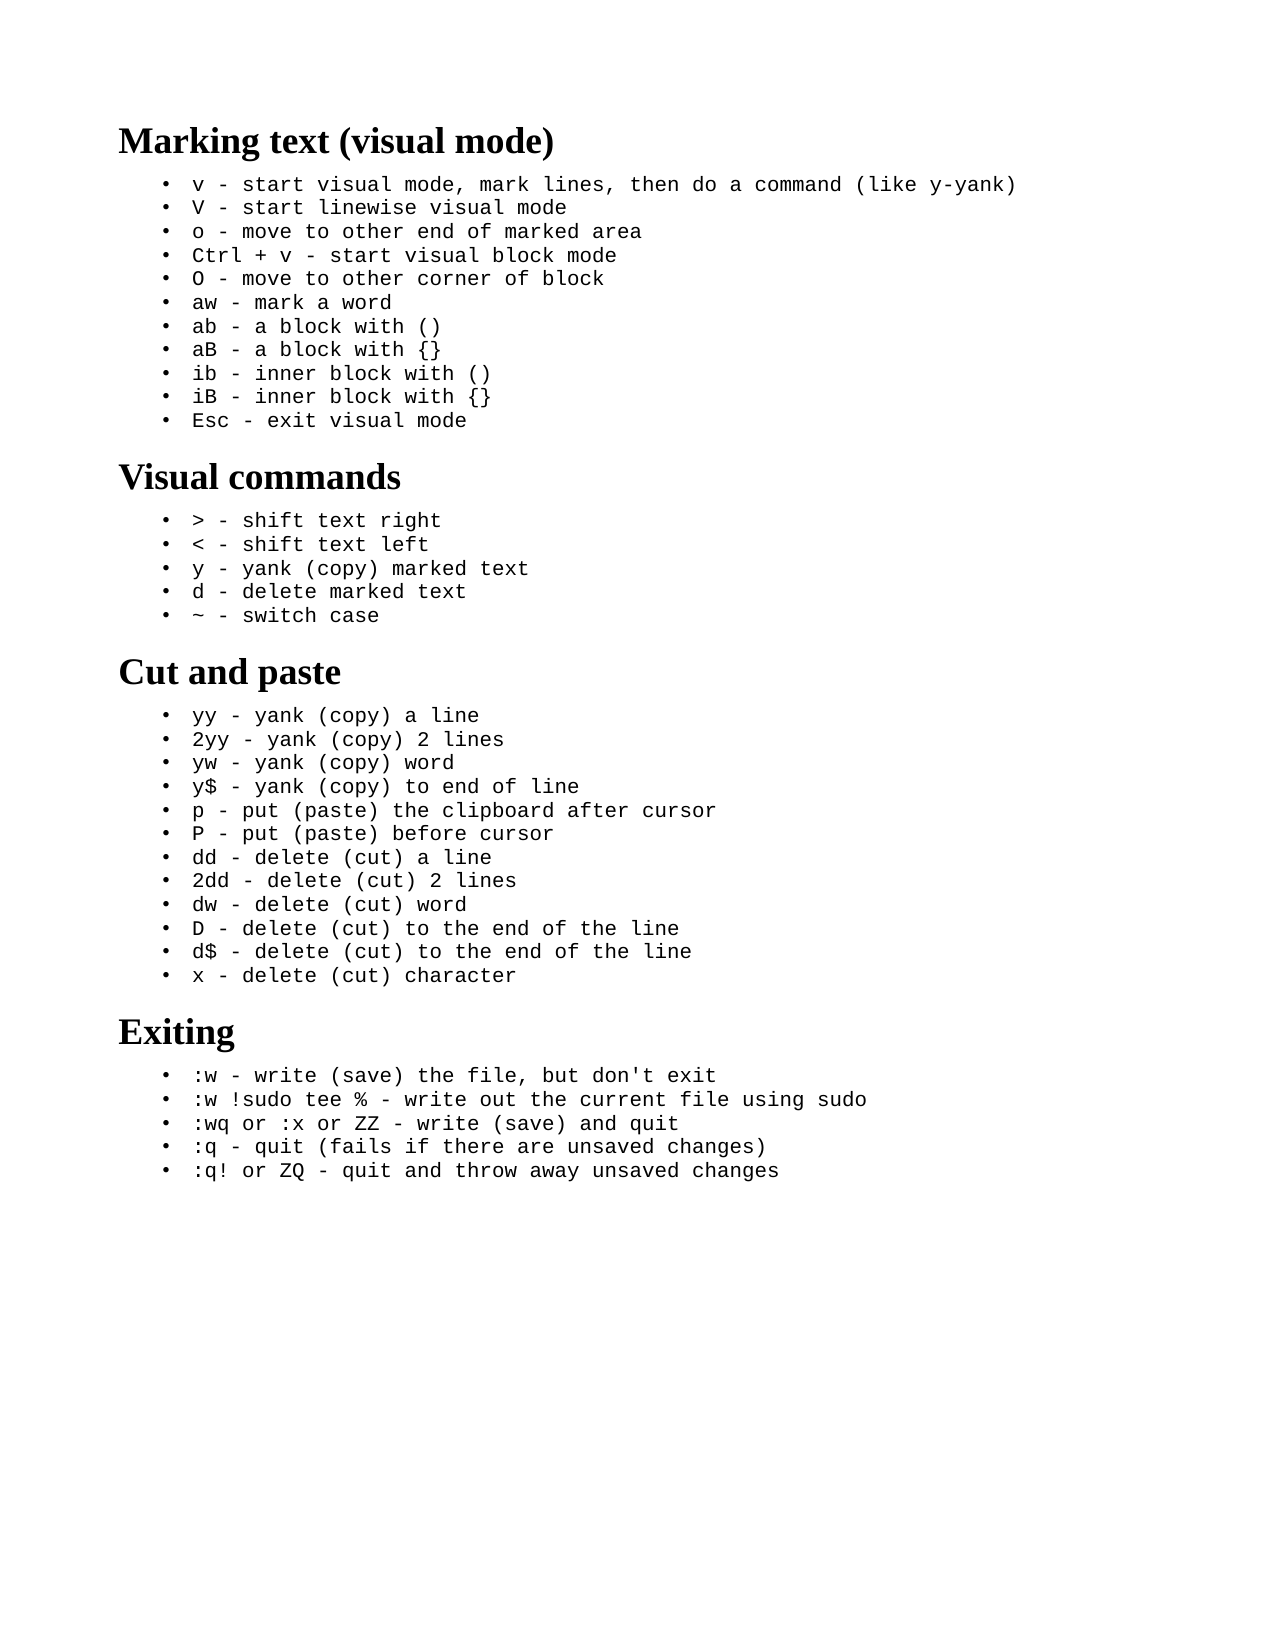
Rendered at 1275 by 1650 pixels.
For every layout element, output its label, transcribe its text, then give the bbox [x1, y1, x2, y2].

list D - delete (cut) to the end of the line [162, 918, 1157, 941]
list :q - quit (fails if there are unsaved changes) [162, 1136, 1157, 1160]
list yw - yank (copy) word [162, 752, 1157, 776]
list :w - write (save) the file, but don't exit [162, 1065, 1157, 1089]
list Esc - exit visual mode [162, 410, 1157, 434]
list 2dd - delete (cut) 2 lines [162, 871, 1157, 894]
list 2yy - yank (copy) 2 lines [162, 729, 1157, 752]
list Ctrl + v - start visual block mode [162, 245, 1157, 268]
subtitle Cut and paste [118, 649, 1157, 692]
subtitle Exiting [118, 1009, 1157, 1053]
list aB - a block with {} [162, 339, 1157, 363]
list :wq or :x or ZZ - write (save) and quit [162, 1112, 1157, 1136]
list v - start visual mode, mark lines, then do a command (like y-yank) [162, 174, 1157, 197]
list V - start linewise visual mode [162, 197, 1157, 221]
list O - move to other corner of block [162, 268, 1157, 292]
list o - move to other end of marked area [162, 221, 1157, 245]
list :w !sudo tee % - write out the current file using sudo [162, 1089, 1157, 1112]
list p - put (paste) the clipboard after cursor [162, 799, 1157, 823]
list aw - mark a word [162, 292, 1157, 316]
list :q! or ZQ - quit and throw away unsaved changes [162, 1160, 1157, 1183]
subtitle Visual commands [118, 455, 1157, 498]
list < - shift text left [162, 534, 1157, 558]
list ab - a block with () [162, 316, 1157, 339]
list y - yank (copy) marked text [162, 558, 1157, 581]
list y$ - yank (copy) to end of line [162, 776, 1157, 799]
list iB - inner block with {} [162, 387, 1157, 410]
list P - put (paste) before cursor [162, 823, 1157, 847]
list d - delete marked text [162, 581, 1157, 605]
list ib - inner block with () [162, 363, 1157, 387]
subtitle Marking text (visual mode) [118, 118, 1157, 161]
list ~ - switch case [162, 605, 1157, 628]
list d$ - delete (cut) to the end of the line [162, 941, 1157, 965]
list x - delete (cut) character [162, 965, 1157, 989]
list dd - delete (cut) a line [162, 847, 1157, 871]
list dw - delete (cut) word [162, 894, 1157, 918]
list yy - yank (copy) a line [162, 705, 1157, 729]
list > - shift text right [162, 510, 1157, 534]
